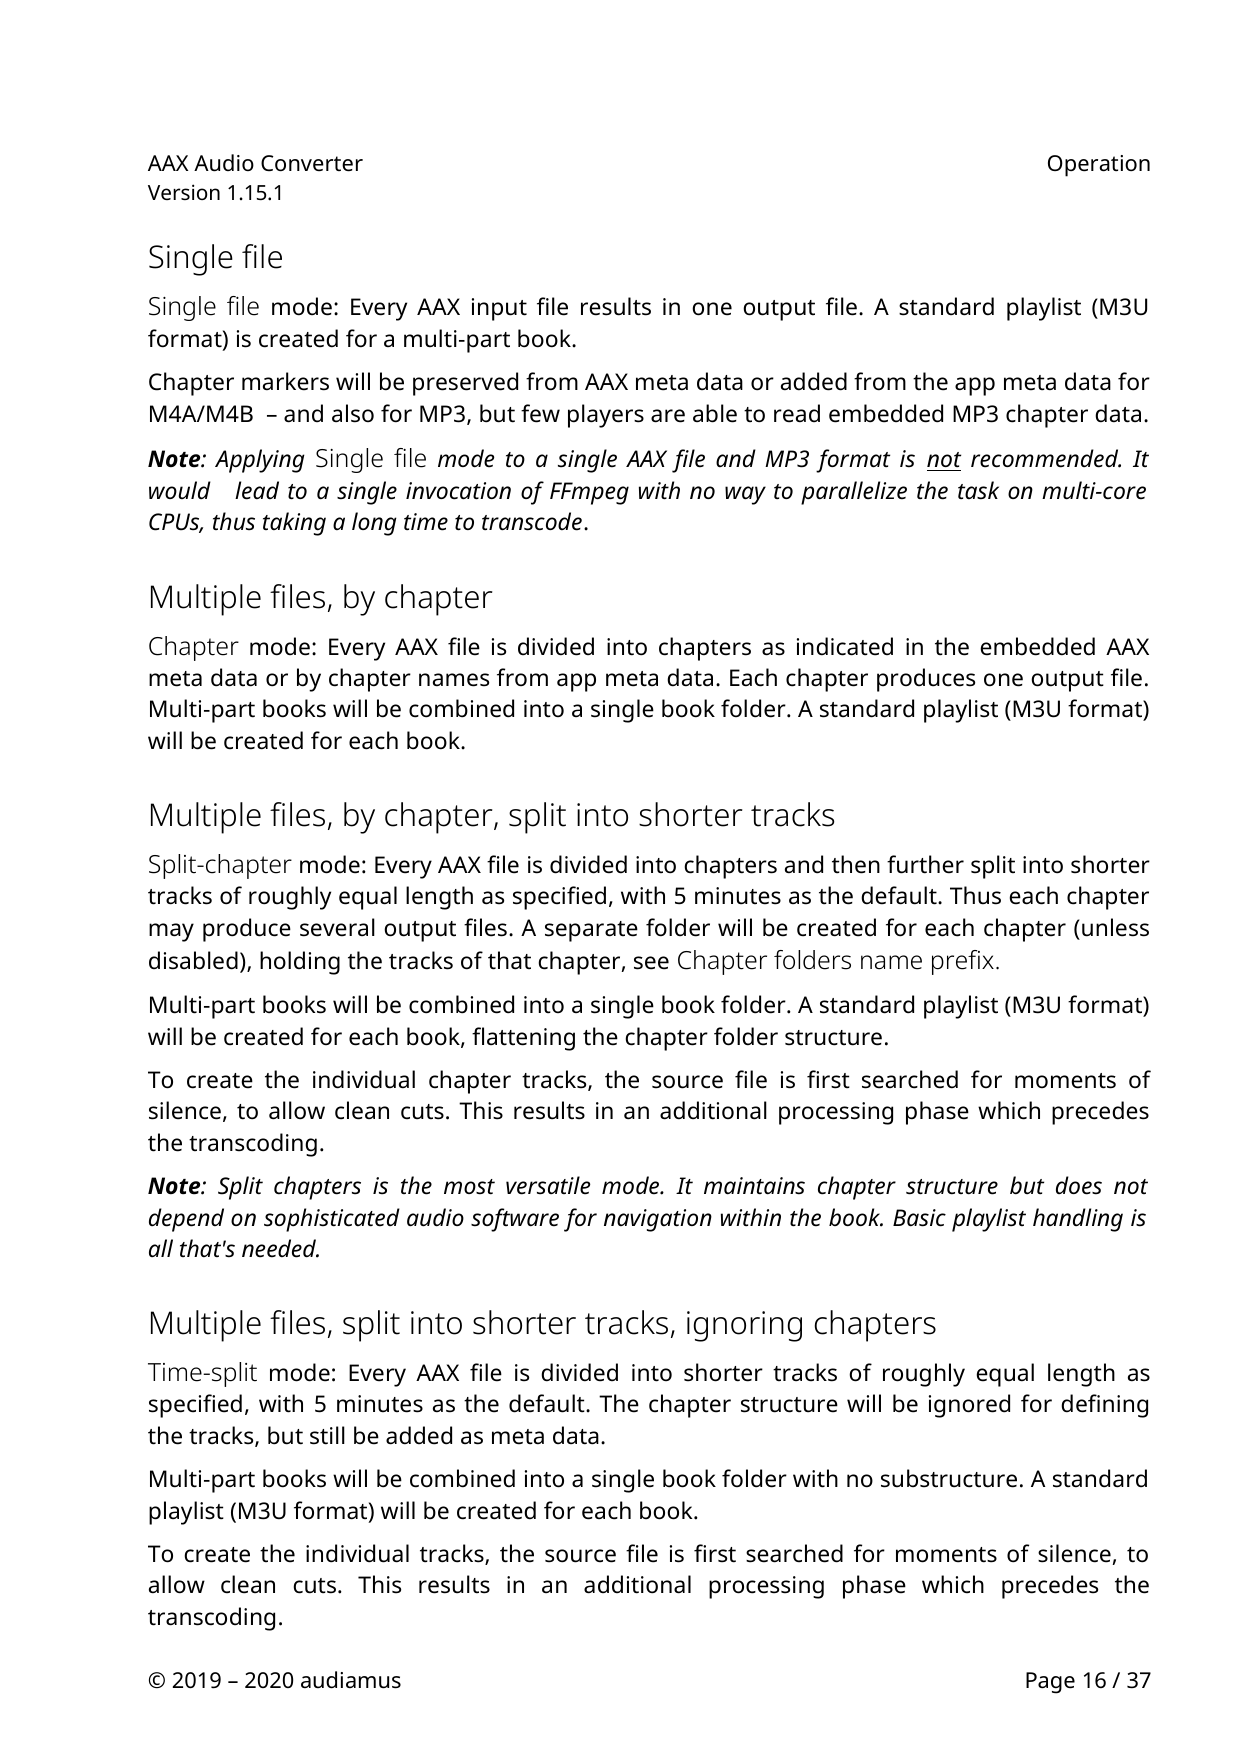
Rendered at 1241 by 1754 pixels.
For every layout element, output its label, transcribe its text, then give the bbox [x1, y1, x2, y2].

text Multi-part books will be combined into a single book folder. A standard playlist (M3U format) will be created for each book, flattening the chapter folder structure. [148, 989, 1152, 1052]
subtitle Single file [148, 235, 1152, 278]
text Note: Split chapters is the most versatile mode. It maintains chapter structure but does not depend on sophisticated audio software for navigation within the book. Basic playlist handling is all that's needed. [148, 1170, 1152, 1264]
text Split-chapter mode: Every AAX file is divided into chapters and then further split into shorter tracks of roughly equal length as specified, with 5 minutes as the default. Thus each chapter may produce several output files. A separate folder will be created for each chapter (unless disabled), holding the tracks of that chapter, see Chapter folders name prefix. [148, 846, 1152, 977]
text Note: Applying Single file mode to a single AAX file and MP3 format is not recommended. It would lead to a single invocation of FFmpeg with no way to parallelize the task on multi-core CPUs, thus taking a long time to transcode. [148, 441, 1152, 538]
subtitle Multiple files, by chapter, split into shorter tracks [148, 793, 1152, 836]
text To create the individual tracks, the source file is first searched for moments of silence, to allow clean cuts. This results in an additional processing phase which precedes the transcoding. [148, 1538, 1152, 1632]
text Multi-part books will be combined into a single book folder with no substructure. A standard playlist (M3U format) will be created for each book. [148, 1463, 1152, 1526]
text Chapter markers will be preserved from AAX meta data or added from the app meta data for M4A/M4B – and also for MP3, but few players are able to read embedded MP3 chapter data. [148, 366, 1152, 429]
subtitle Multiple files, by chapter [148, 575, 1152, 617]
text Chapter mode: Every AAX file is divided into chapters as indicated in the embedded AAX meta data or by chapter names from app meta data. Each chapter produces one output file. Multi-part books will be combined into a single book folder. A standard playlist (M3U format) will be created for each book. [148, 628, 1152, 756]
text Time-split mode: Every AAX file is divided into shorter tracks of roughly equal length as specified, with 5 minutes as the default. The chapter structure will be ignored for defining the tracks, but still be added as meta data. [148, 1354, 1152, 1451]
subtitle Multiple files, split into shorter tracks, ignoring chapters [148, 1301, 1152, 1344]
text Single file mode: Every AAX input file results in one output file. A standard playlist (M3U format) is created for a multi-part book. [148, 289, 1152, 354]
text To create the individual chapter tracks, the source file is first searched for moments of silence, to allow clean cuts. This results in an additional processing phase which precedes the transcoding. [148, 1064, 1152, 1158]
